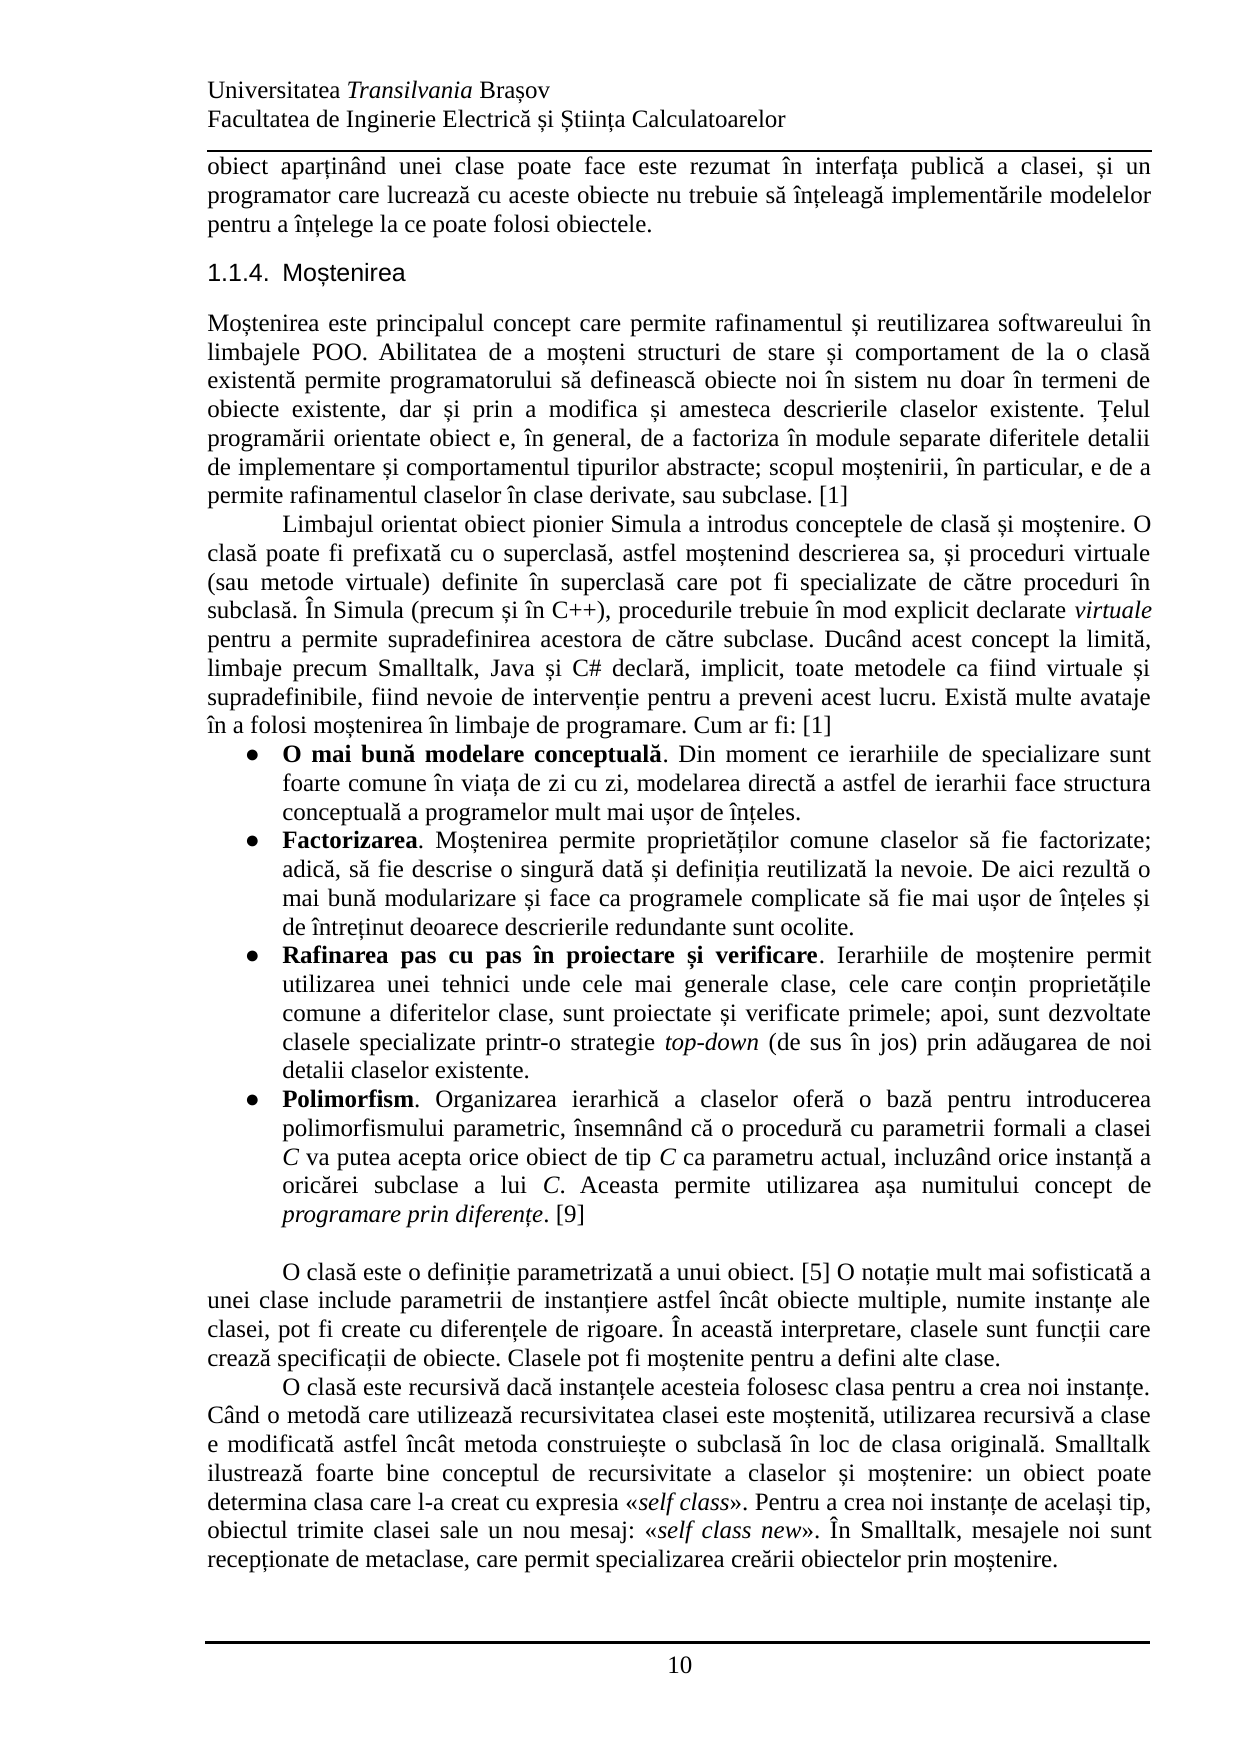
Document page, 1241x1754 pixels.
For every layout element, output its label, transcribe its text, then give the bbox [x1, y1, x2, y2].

subtitle Moștenirea [207, 258, 1152, 287]
text O clasă este o definiție parametrizată a unui obiect. [5] O notație mult mai sofisticată a unei clase include parametrii de instanțiere astfel încât obiecte multiple, numite instanțe ale clasei, pot fi create cu diferențele de rigoare. În această interpretare, clasele sunt funcții care crează specificații de obiecte. Clasele pot fi moștenite pentru a defini alte clase. [207, 1257, 1152, 1372]
text Moștenirea este principalul concept care permite rafinamentul și reutilizarea softwareului în limbajele POO. Abilitatea de a moșteni structuri de stare și comportament de la o clasă existentă permite programatorului să definească obiecte noi în sistem nu doar în termeni de obiecte existente, dar și prin a modifica și amesteca descrierile claselor existente. Țelul programării orientate obiect e, în general, de a factoriza în module separate diferitele detalii de implementare și comportamentul tipurilor abstracte; scopul moștenirii, în particular, e de a permite rafinamentul claselor în clase derivate, sau subclase. [1] [207, 308, 1152, 509]
text O clasă este recursivă dacă instanțele acesteia folosesc clasa pentru a crea noi instanțe. Când o metodă care utilizează recursivitatea clasei este moștenită, utilizarea recursivă a clase e modificată astfel încât metoda construiește o subclasă în loc de clasa originală. Smalltalk ilustrează foarte bine conceptul de recursivitate a claselor și moștenire: un obiect poate determina clasa care l-a creat cu expresia «self class». Pentru a crea noi instanțe de același tip, obiectul trimite clasei sale un nou mesaj: «self class new». În Smalltalk, mesajele noi sunt recepționate de metaclase, care permit specializarea creării obiectelor prin moștenire. [207, 1372, 1152, 1573]
text obiect aparținând unei clase poate face este rezumat în interfața publică a clasei, și un programator care lucrează cu aceste obiecte nu trebuie să înțeleagă implementările modelelor pentru a înțelege la ce poate folosi obiectele. [207, 152, 1152, 237]
list Polimorfism. Organizarea ierarhică a claselor oferă o bază pentru introducerea polimorfismului parametric, însemnând că o procedură cu parametrii formali a clasei C va putea acepta orice obiect de tip C ca parametru actual, incluzând orice instanță a oricărei subclase a lui C. Aceasta permite utilizarea așa numitului concept de programare prin diferențe. [9] [244, 1084, 1152, 1228]
text Limbajul orientat obiect pionier Simula a introdus conceptele de clasă și moștenire. O clasă poate fi prefixată cu o superclasă, astfel moștenind descrierea sa, și proceduri virtuale (sau metode virtuale) definite în superclasă care pot fi specializate de către proceduri în subclasă. În Simula (precum și în C++), procedurile trebuie în mod explicit declarate virtuale pentru a permite supradefinirea acestora de către subclase. Ducând acest concept la limită, limbaje precum Smalltalk, Java și C# declară, implicit, toate metodele ca fiind virtuale și supradefinibile, fiind nevoie de intervenție pentru a preveni acest lucru. Există multe avataje în a folosi moștenirea în limbaje de programare. Cum ar fi: [1] [207, 509, 1152, 739]
list O mai bună modelare conceptuală. Din moment ce ierarhiile de specializare sunt foarte comune în viața de zi cu zi, modelarea directă a astfel de ierarhii face structura conceptuală a programelor mult mai ușor de înțeles. [244, 739, 1152, 825]
list Rafinarea pas cu pas în proiectare și verificare. Ierarhiile de moștenire permit utilizarea unei tehnici unde cele mai generale clase, cele care conțin proprietățile comune a diferitelor clase, sunt proiectate și verificate primele; apoi, sunt dezvoltate clasele specializate printr-o strategie top-down (de sus în jos) prin adăugarea de noi detalii claselor existente. [244, 940, 1152, 1084]
list Factorizarea. Moștenirea permite proprietăților comune claselor să fie factorizate; adică, să fie descrise o singură dată și definiția reutilizată la nevoie. De aici rezultă o mai bună modularizare și face ca programele complicate să fie mai ușor de înțeles și de întreținut deoarece descrierile redundante sunt ocolite. [244, 825, 1152, 940]
